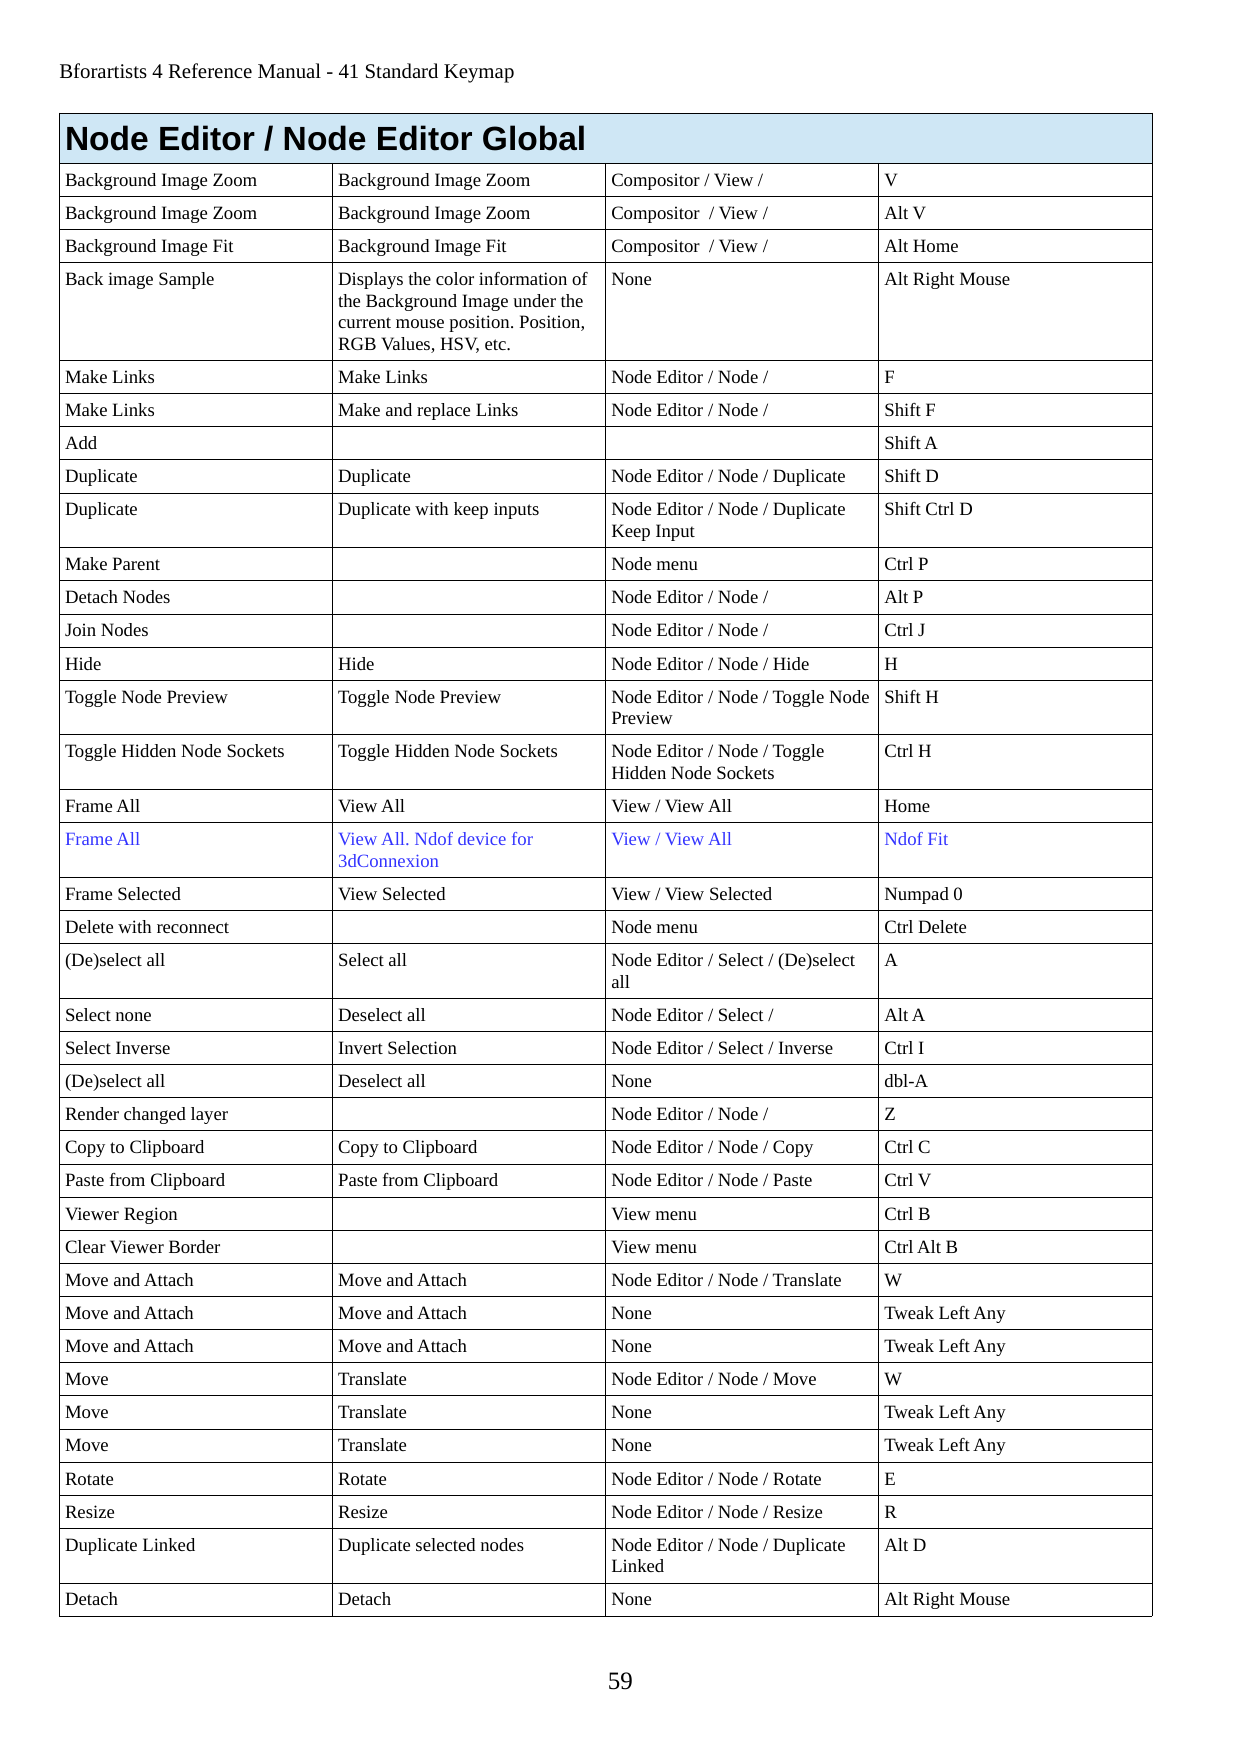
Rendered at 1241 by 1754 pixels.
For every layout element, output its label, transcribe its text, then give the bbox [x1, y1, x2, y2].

table_cell Compositor / View / [606, 197, 878, 229]
table_cell Join Nodes [60, 615, 332, 647]
table_cell Shift F [879, 394, 1152, 426]
table_cell Alt D [879, 1529, 1152, 1582]
table_cell View menu [606, 1231, 878, 1263]
table_cell None [606, 1396, 878, 1428]
table_cell Background Image Zoom [333, 164, 605, 196]
table_cell View / View Selected [606, 878, 878, 910]
table_cell Select all [333, 944, 605, 998]
table_cell Node Editor / Node / [606, 615, 878, 647]
table_cell Toggle Node Preview [60, 681, 332, 734]
table_cell Alt Home [879, 230, 1152, 262]
table_cell None [606, 263, 878, 360]
table_cell Rotate [60, 1463, 332, 1495]
table_cell Node Editor / Node / Rotate [606, 1463, 878, 1495]
table_cell Node Editor / Node / [606, 394, 878, 426]
table_cell Resize [60, 1496, 332, 1528]
table_cell Background Image Fit [60, 230, 332, 262]
table_cell Node Editor / Node / Duplicate Linked [606, 1529, 878, 1582]
table_cell View / View All [606, 790, 878, 822]
table_cell Node Editor / Node / Translate [606, 1264, 878, 1296]
table_cell Node Editor / Node / Hide [606, 648, 878, 680]
table_cell dbl-A [879, 1065, 1152, 1097]
table_cell Frame Selected [60, 878, 332, 910]
table_cell Translate [333, 1363, 605, 1395]
table_cell Ctrl I [879, 1032, 1152, 1064]
table_cell Move and Attach [333, 1297, 605, 1329]
table_cell Deselect all [333, 1065, 605, 1097]
table_cell V [879, 164, 1152, 196]
table_cell Clear Viewer Border [60, 1231, 332, 1263]
table_cell Detach Nodes [60, 581, 332, 613]
table_cell Z [879, 1098, 1152, 1130]
table_cell Background Image Zoom [333, 197, 605, 229]
table_cell Invert Selection [333, 1032, 605, 1064]
table_cell W [879, 1363, 1152, 1395]
table_cell Resize [333, 1496, 605, 1528]
table_cell Alt P [879, 581, 1152, 613]
table_cell Node Editor / Node / [606, 581, 878, 613]
table_cell [333, 1198, 605, 1230]
table_cell Node Editor / Node / Toggle Hidden Node Sockets [606, 735, 878, 789]
table_cell Duplicate with keep inputs [333, 494, 605, 547]
table_cell None [606, 1430, 878, 1462]
table_cell [333, 911, 605, 943]
table_cell View / View All [606, 823, 878, 877]
table_cell Node menu [606, 911, 878, 943]
table_cell Node Editor / Node / Duplicate [606, 460, 878, 492]
table_cell [333, 548, 605, 580]
table_cell Duplicate [60, 494, 332, 547]
table_cell (De)select all [60, 944, 332, 998]
table_cell None [606, 1065, 878, 1097]
table_cell Toggle Node Preview [333, 681, 605, 734]
table_cell View All. Ndof device for 3dConnexion [333, 823, 605, 877]
table_cell Node Editor / Select / [606, 999, 878, 1031]
table_cell Duplicate selected nodes [333, 1529, 605, 1582]
table_cell Node Editor / Node / Duplicate Keep Input [606, 494, 878, 547]
table_cell Frame All [60, 790, 332, 822]
table_cell Node Editor / Node / Resize [606, 1496, 878, 1528]
table_cell Move and Attach [60, 1330, 332, 1362]
table_cell Node Editor / Node / Paste [606, 1165, 878, 1197]
table_cell Hide [333, 648, 605, 680]
table_cell Node Editor / Node / Copy [606, 1131, 878, 1163]
table_cell Node Editor / Select / (De)select all [606, 944, 878, 998]
table_cell Tweak Left Any [879, 1330, 1152, 1362]
table_cell Translate [333, 1396, 605, 1428]
table_header Node Editor / Node Editor Global [60, 114, 1152, 163]
table_cell Node Editor / Select / Inverse [606, 1032, 878, 1064]
table_cell Rotate [333, 1463, 605, 1495]
table_cell Select none [60, 999, 332, 1031]
table_cell Alt Right Mouse [879, 263, 1152, 360]
table_cell Paste from Clipboard [60, 1165, 332, 1197]
table_cell Detach [60, 1584, 332, 1616]
table_cell Home [879, 790, 1152, 822]
table_cell Detach [333, 1584, 605, 1616]
table_cell Duplicate [60, 460, 332, 492]
table_cell Ctrl C [879, 1131, 1152, 1163]
table_cell R [879, 1496, 1152, 1528]
table_cell Frame All [60, 823, 332, 877]
table_cell Move [60, 1396, 332, 1428]
table_cell (De)select all [60, 1065, 332, 1097]
table_cell Copy to Clipboard [333, 1131, 605, 1163]
table_cell Alt V [879, 197, 1152, 229]
table_cell Move [60, 1430, 332, 1462]
table_cell E [879, 1463, 1152, 1495]
table_cell Shift D [879, 460, 1152, 492]
table_cell Render changed layer [60, 1098, 332, 1130]
table_cell Move and Attach [333, 1264, 605, 1296]
table_cell Duplicate Linked [60, 1529, 332, 1582]
table_cell Background Image Fit [333, 230, 605, 262]
table_cell Compositor / View / [606, 164, 878, 196]
table_cell Delete with reconnect [60, 911, 332, 943]
table_cell Paste from Clipboard [333, 1165, 605, 1197]
table_cell Shift Ctrl D [879, 494, 1152, 547]
table_cell [333, 427, 605, 459]
table_cell Alt A [879, 999, 1152, 1031]
table_cell [333, 581, 605, 613]
table_cell [333, 1098, 605, 1130]
table_cell Tweak Left Any [879, 1430, 1152, 1462]
table_cell Toggle Hidden Node Sockets [60, 735, 332, 789]
table_cell H [879, 648, 1152, 680]
table_cell [333, 615, 605, 647]
table_cell Node Editor / Node / [606, 1098, 878, 1130]
table_cell Compositor / View / [606, 230, 878, 262]
table_cell Make Links [333, 361, 605, 393]
table_cell View Selected [333, 878, 605, 910]
table_cell Alt Right Mouse [879, 1584, 1152, 1616]
table_cell Make and replace Links [333, 394, 605, 426]
table_cell Copy to Clipboard [60, 1131, 332, 1163]
table_cell Make Links [60, 361, 332, 393]
table_cell Background Image Zoom [60, 197, 332, 229]
table_cell Move and Attach [333, 1330, 605, 1362]
table_cell View All [333, 790, 605, 822]
table_cell [333, 1231, 605, 1263]
table_cell Viewer Region [60, 1198, 332, 1230]
table_cell Toggle Hidden Node Sockets [333, 735, 605, 789]
table_cell Shift H [879, 681, 1152, 734]
table_cell Move [60, 1363, 332, 1395]
table_cell W [879, 1264, 1152, 1296]
table_cell Move and Attach [60, 1297, 332, 1329]
table_cell Ctrl Alt B [879, 1231, 1152, 1263]
table_cell [606, 427, 878, 459]
table_cell View menu [606, 1198, 878, 1230]
table_cell Make Parent [60, 548, 332, 580]
table_cell None [606, 1584, 878, 1616]
table_cell Ndof Fit [879, 823, 1152, 877]
table_cell Ctrl Delete [879, 911, 1152, 943]
table_cell Add [60, 427, 332, 459]
table_cell Translate [333, 1430, 605, 1462]
table_cell Ctrl V [879, 1165, 1152, 1197]
table_cell Make Links [60, 394, 332, 426]
table_cell Ctrl H [879, 735, 1152, 789]
table_cell Displays the color information of the Background Image under the current mouse position. Position, RGB Values, HSV, etc. [333, 263, 605, 360]
table_cell Deselect all [333, 999, 605, 1031]
table_cell Node Editor / Node / [606, 361, 878, 393]
table_cell Node Editor / Node / Toggle Node Preview [606, 681, 878, 734]
table_cell Move and Attach [60, 1264, 332, 1296]
table_cell Node Editor / Node / Move [606, 1363, 878, 1395]
table_cell Ctrl P [879, 548, 1152, 580]
table_cell Shift A [879, 427, 1152, 459]
table_cell Numpad 0 [879, 878, 1152, 910]
table_cell Tweak Left Any [879, 1396, 1152, 1428]
table_cell Hide [60, 648, 332, 680]
table_cell Background Image Zoom [60, 164, 332, 196]
table_cell Tweak Left Any [879, 1297, 1152, 1329]
table_cell Select Inverse [60, 1032, 332, 1064]
table_cell A [879, 944, 1152, 998]
table_cell None [606, 1330, 878, 1362]
table_cell F [879, 361, 1152, 393]
table_cell Node menu [606, 548, 878, 580]
table_cell None [606, 1297, 878, 1329]
table_cell Back image Sample [60, 263, 332, 360]
table_cell Ctrl B [879, 1198, 1152, 1230]
table_cell Ctrl J [879, 615, 1152, 647]
table_cell Duplicate [333, 460, 605, 492]
